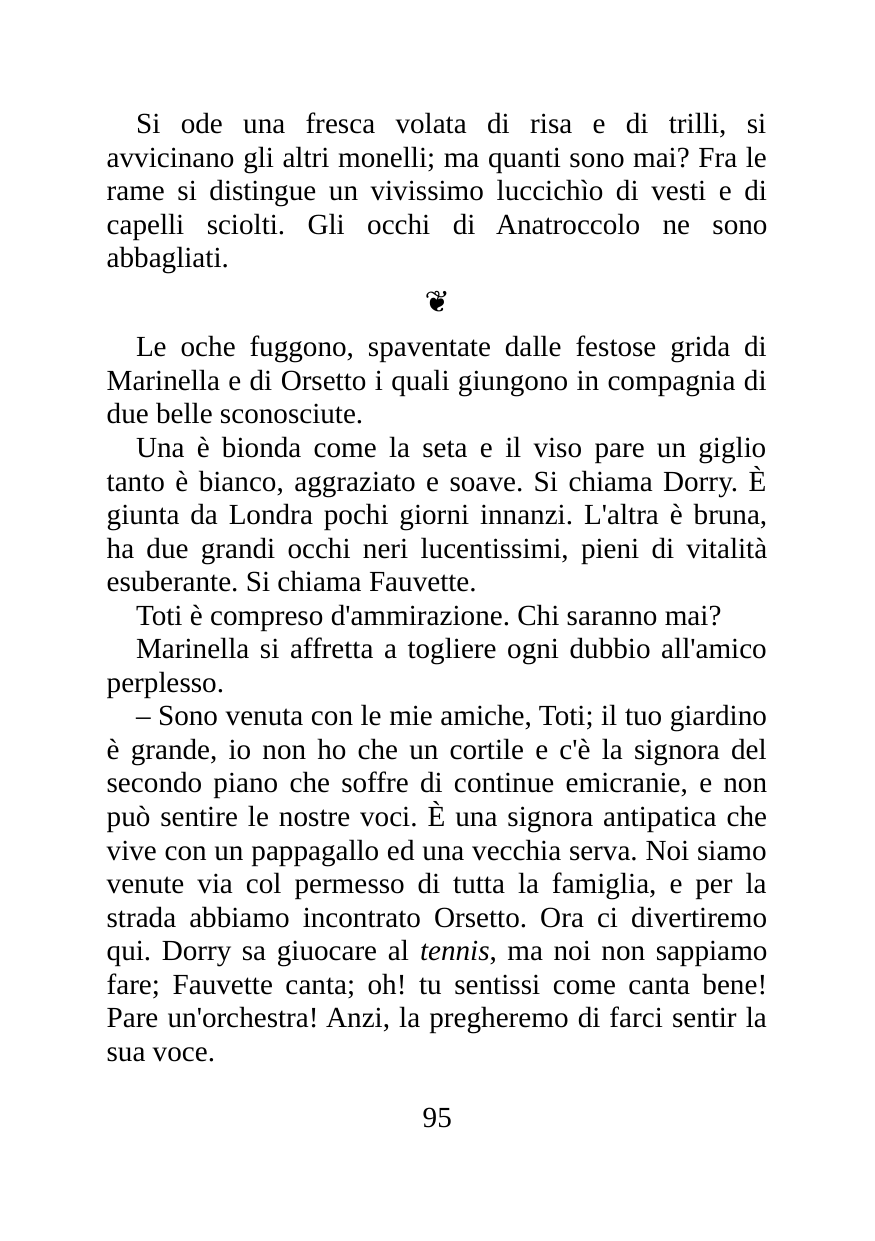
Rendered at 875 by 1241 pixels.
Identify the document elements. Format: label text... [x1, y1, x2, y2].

text ‒ Sono venuta con le mie amiche, Toti; il tuo giardino è grande, io non ho che un cortile e c'è la signora del secondo piano che soffre di continue emicranie, e non può sentire le nostre voci. È una signora antipatica che vive con un pappagallo ed una vecchia serva. Noi siamo venute via col permesso di tutta la famiglia, e per la strada abbiamo incontrato Orsetto. Ora ci divertiremo qui. Dorry sa giuocare al tennis, ma noi non sappiamo fare; Fauvette canta; oh! tu sentissi come canta bene! Pare un'orchestra! Anzi, la pregheremo di farci sentir la sua voce. [106, 698, 768, 1067]
text Le oche fuggono, spaventate dalle festose grida di Marinella e di Orsetto i quali giungono in compagnia di due belle sconosciute. [106, 329, 768, 430]
text Marinella si affretta a togliere ogni dubbio all'amico perplesso. [106, 631, 768, 698]
text Si ode una fresca volata di risa e di trilli, si avvicinano gli altri monelli; ma quanti sono mai? Fra le rame si distingue un vivissimo luccichìo di vesti e di capelli sciolti. Gli occhi di Anatroccolo ne sono abbagliati. [106, 106, 768, 274]
text Una è bionda come la seta e il viso pare un giglio tanto è bianco, aggraziato e soave. Si chiama Dorry. È giunta da Londra pochi giorni innanzi. L'altra è bruna, ha due grandi occhi neri lucentissimi, pieni di vitalità esuberante. Si chiama Fauvette. [106, 430, 768, 598]
text Toti è compreso d'ammirazione. Chi saranno mai? [106, 598, 768, 631]
text ❦ [106, 284, 768, 319]
